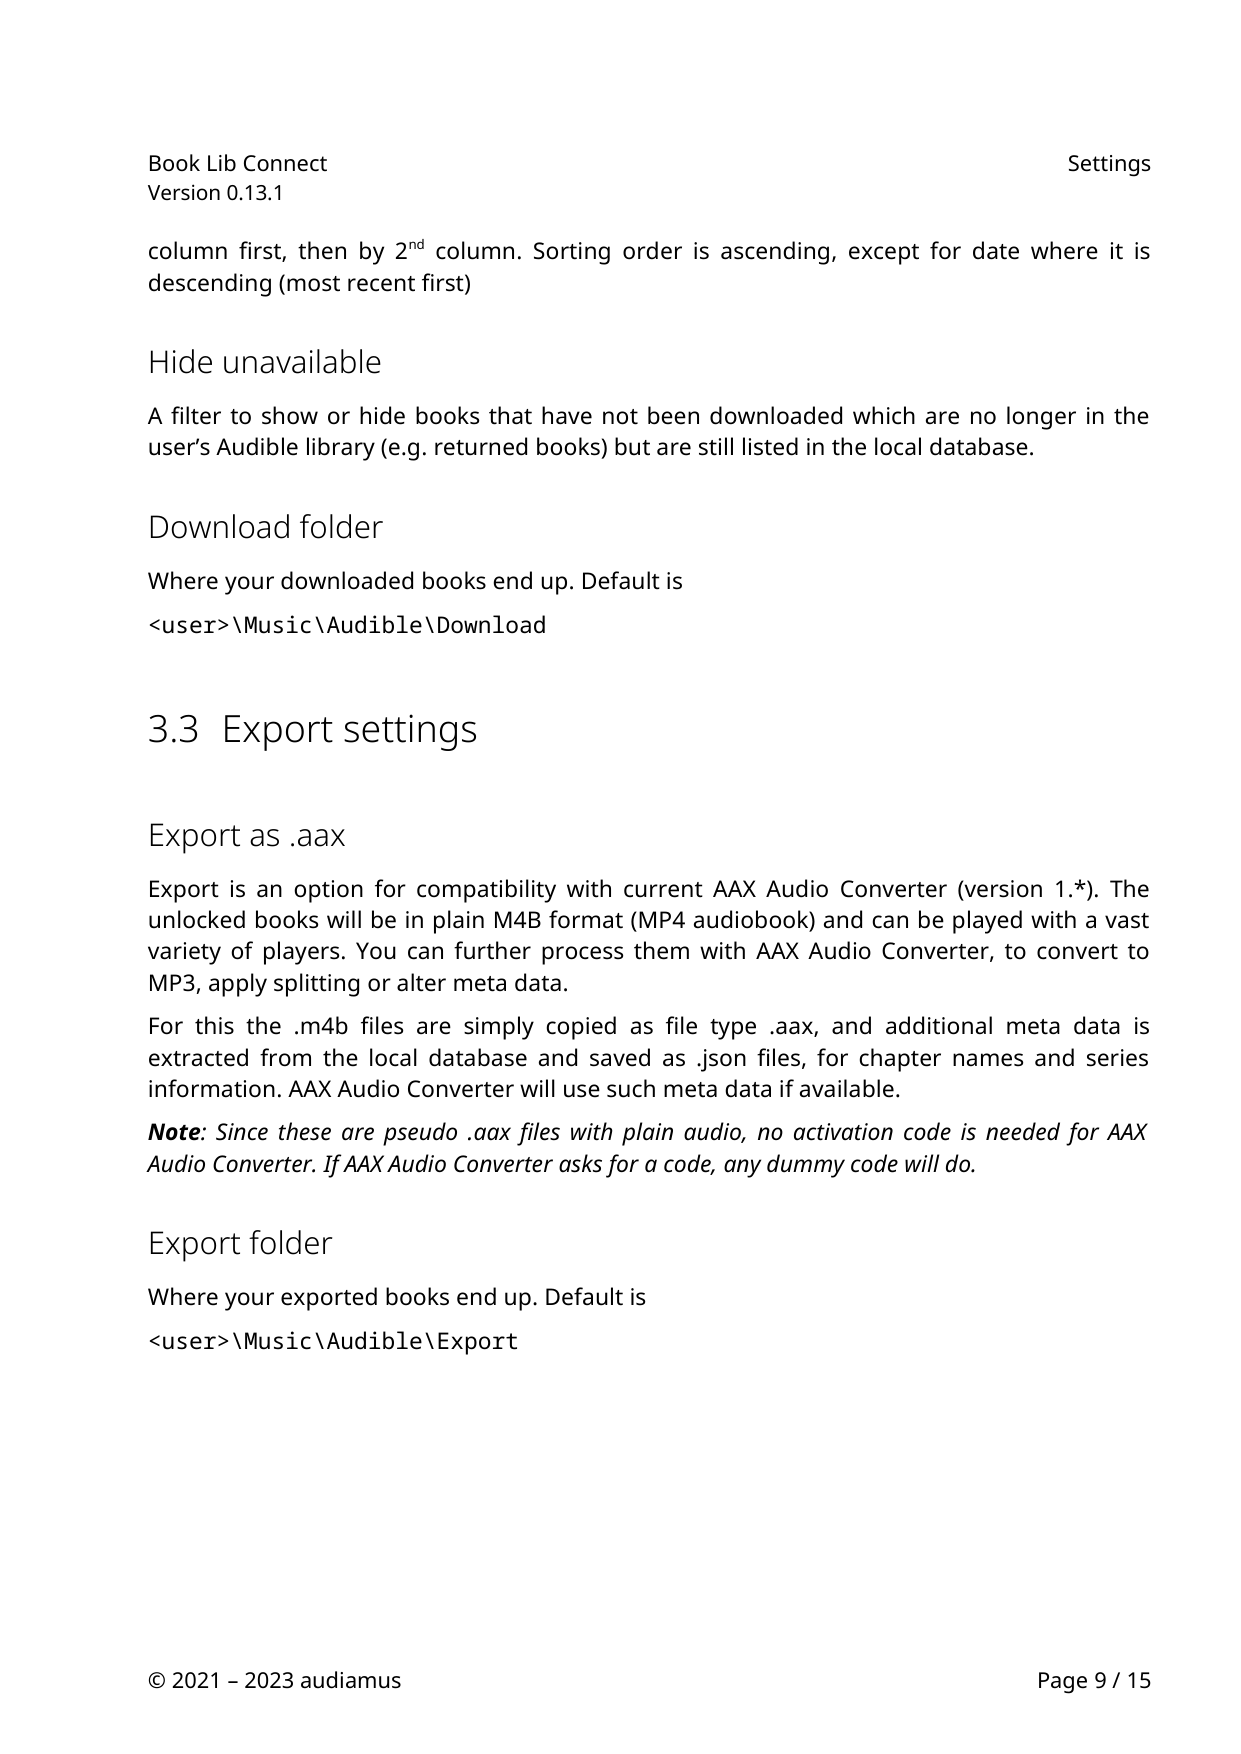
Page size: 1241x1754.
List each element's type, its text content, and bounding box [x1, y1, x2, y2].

subtitle Hide unavailable [148, 340, 1152, 382]
subtitle Export as .aax [148, 812, 1152, 855]
text Where your downloaded books end up. Default is [148, 565, 1152, 596]
subtitle Export folder [148, 1221, 1152, 1263]
subtitle Export settings [148, 702, 1152, 753]
text A filter to show or hide books that have not been downloaded which are no longer in the user’s Audible library (e.g. returned books) but are still listed in the local database. [148, 400, 1152, 463]
text Where your exported books end up. Default is [148, 1281, 1152, 1312]
text For this the .m4b files are simply copied as file type .aax, and additional meta data is extracted from the local database and saved as .json files, for chapter names and series information. AAX Audio Converter will use such meta data if available. [148, 1010, 1152, 1104]
text Export is an option for compatibility with current AAX Audio Converter (version 1.*). The unlocked books will be in plain M4B format (MP4 audiobook) and can be played with a vast variety of players. You can further process them with AAX Audio Converter, to convert to MP3, apply splitting or alter meta data. [148, 873, 1152, 998]
text <user>\Music\Audible\Download [148, 608, 1152, 640]
text column first, then by 2nd column. Sorting order is ascending, except for date where it is descending (most recent first) [148, 235, 1152, 298]
text Note: Since these are pseudo .aax files with plain audio, no activation code is needed for AAX Audio Converter. If AAX Audio Converter asks for a code, any dummy code will do. [148, 1116, 1152, 1179]
text <user>\Music\Audible\Export [148, 1325, 1152, 1356]
subtitle Download folder [148, 504, 1152, 547]
